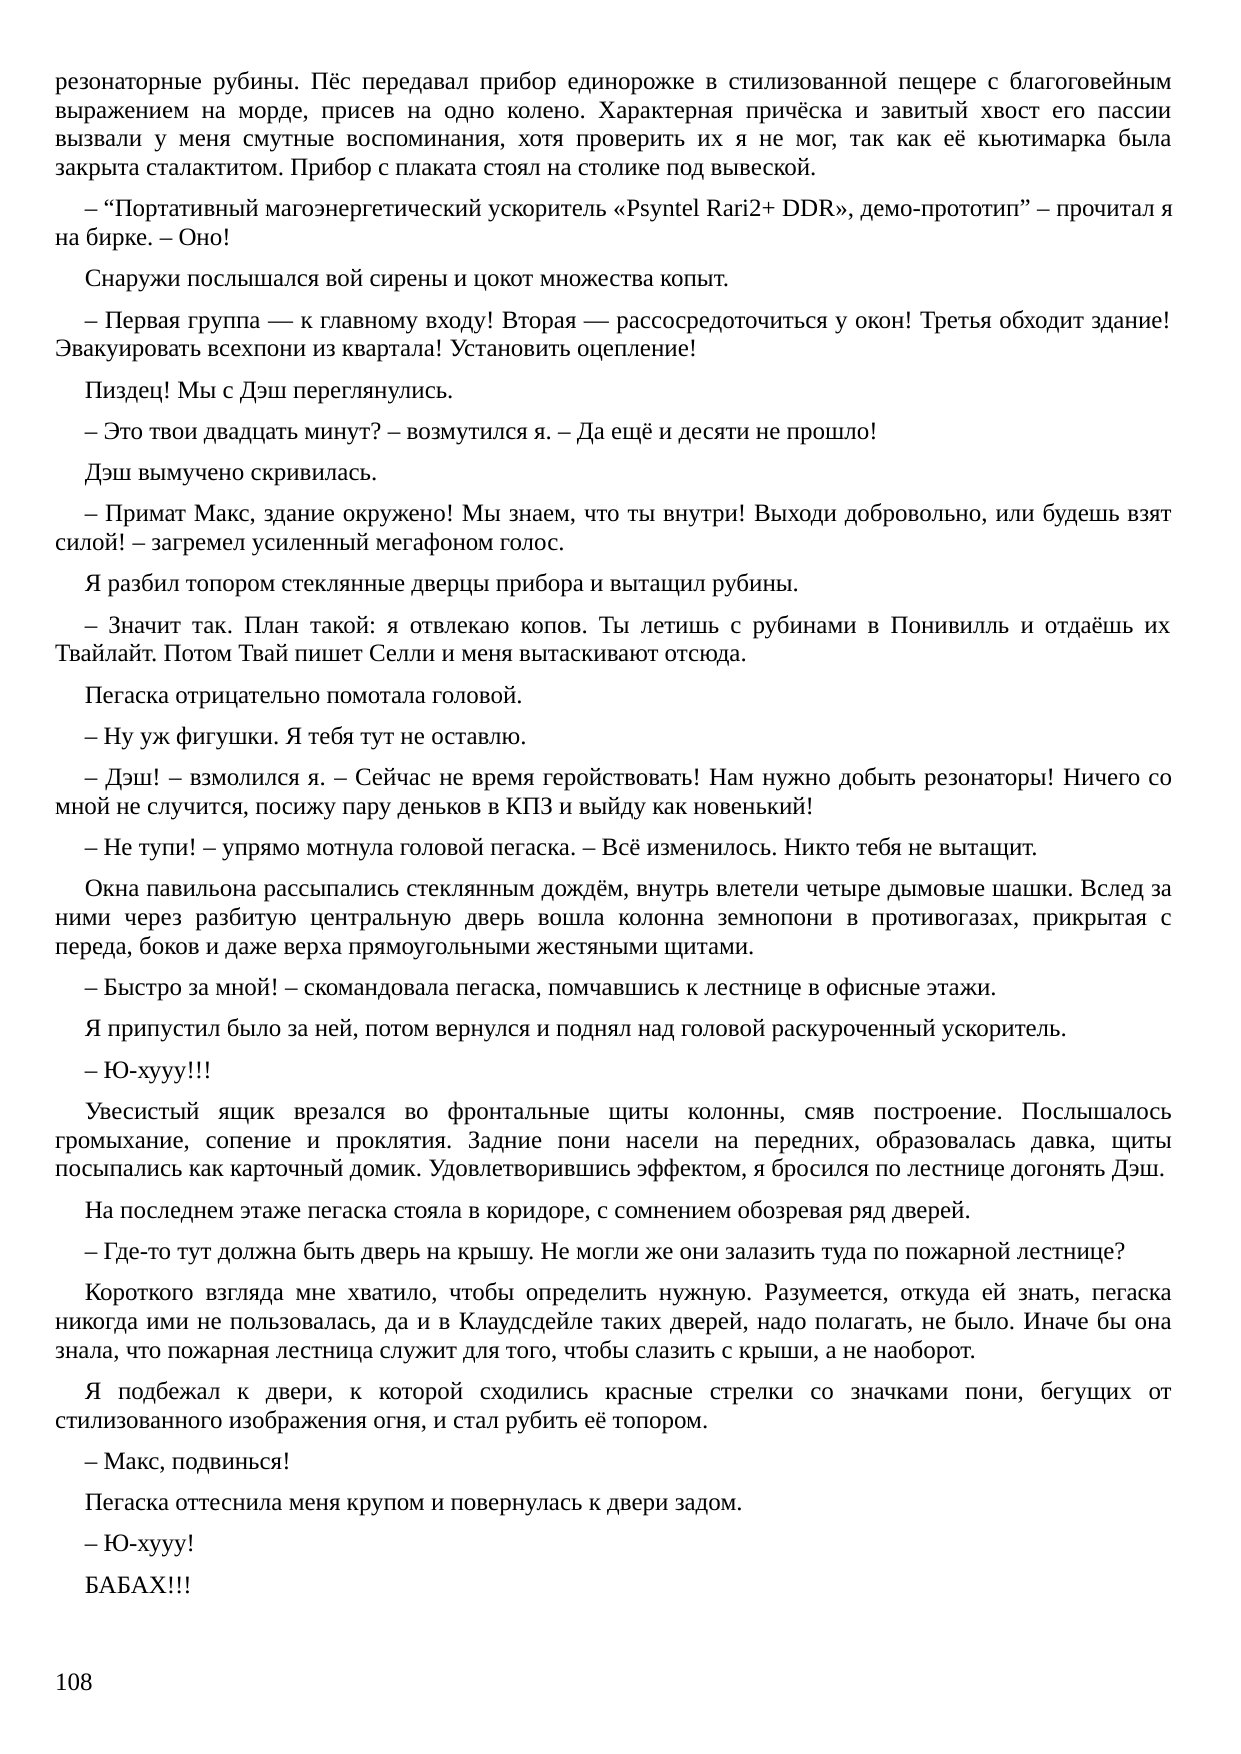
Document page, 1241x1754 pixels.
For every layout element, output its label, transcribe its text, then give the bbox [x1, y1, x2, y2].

text – Примат Макс, здание окружено! Мы знаем, что ты внутри! Выходи добровольно, или будешь взят силой! – загремел усиленный мегафоном голос. [55, 498, 1173, 556]
text Окна павильона рассыпались стеклянным дождём, внутрь влетели четыре дымовые шашки. Вслед за ними через разбитую центральную дверь вошла колонна земнопони в противогазах, прикрытая с переда, боков и даже верха прямоугольными жестяными щитами. [55, 873, 1173, 960]
text Дэш вымучено скривилась. [55, 457, 1173, 486]
text Снаружи послышался вой сирены и цокот множества копыт. [55, 263, 1173, 292]
text Я припустил было за ней, потом вернулся и поднял над головой раскуроченный ускоритель. [55, 1013, 1173, 1042]
text – Ну уж фигушки. Я тебя тут не оставлю. [55, 721, 1173, 750]
text – Не тупи! – упрямо мотнула головой пегаска. – Всё изменилось. Никто тебя не вытащит. [55, 832, 1173, 861]
text – Это твои двадцать минут? – возмутился я. – Да ещё и десяти не прошло! [55, 416, 1173, 445]
text Я разбил топором стеклянные дверцы прибора и вытащил рубины. [55, 568, 1173, 597]
text На последнем этаже пегаска стояла в коридоре, с сомнением обозревая ряд дверей. [55, 1195, 1173, 1223]
text – Ю-хууу!!! [55, 1055, 1173, 1083]
text БАБАХ!!! [55, 1570, 1173, 1598]
text – Ю-хууу! [55, 1528, 1173, 1557]
text Короткого взгляда мне хватило, чтобы определить нужную. Разумеется, откуда ей знать, пегаска никогда ими не пользовалась, да и в Клаудсдейле таких дверей, надо полагать, не было. Иначе бы она знала, что пожарная лестница служит для того, чтобы слазить с крыши, а не наоборот. [55, 1277, 1173, 1363]
text резонаторные рубины. Пёс передавал прибор единорожке в стилизованной пещере с благоговейным выражением на морде, присев на одно колено. Характерная причёска и завитый хвост его пассии вызвали у меня смутные воспоминания, хотя проверить их я не мог, так как её кьютимарка была закрыта сталактитом. Прибор с плаката стоял на столике под вывеской. [55, 66, 1173, 181]
text Я подбежал к двери, к которой сходились красные стрелки со значками пони, бегущих от стилизованного изображения огня, и стал рубить её топором. [55, 1376, 1173, 1433]
text – Дэш! – взмолился я. – Сейчас не время геройствовать! Нам нужно добыть резонаторы! Ничего со мной не случится, посижу пару деньков в КПЗ и выйду как новенький! [55, 762, 1173, 820]
text – Первая группа — к главному входу! Вторая — рассосредоточиться у окон! Третья обходит здание! Эвакуировать всехпони из квартала! Установить оцепление! [55, 305, 1173, 362]
text – “Портативный магоэнергетический ускоритель «Psyntel Rari2+ DDR», демо-прототип” – прочитал я на бирке. – Оно! [55, 193, 1173, 251]
text – Где-то тут должна быть дверь на крышу. Не могли же они залазить туда по пожарной лестнице? [55, 1236, 1173, 1265]
text – Быстро за мной! – скомандовала пегаска, помчавшись к лестнице в офисные этажи. [55, 972, 1173, 1001]
text Пиздец! Мы с Дэш переглянулись. [55, 375, 1173, 403]
text Пегаска оттеснила меня крупом и повернулась к двери задом. [55, 1487, 1173, 1516]
text – Значит так. План такой: я отвлекаю копов. Ты летишь с рубинами в Понивилль и отдаёшь их Твайлайт. Потом Твай пишет Селли и меня вытаскивают отсюда. [55, 610, 1173, 667]
text Пегаска отрицательно помотала головой. [55, 680, 1173, 708]
text – Макс, подвинься! [55, 1446, 1173, 1475]
text Увесистый ящик врезался во фронтальные щиты колонны, смяв построение. Послышалось громыхание, сопение и проклятия. Задние пони насели на передних, образовалась давка, щиты посыпались как карточный домик. Удовлетворившись эффектом, я бросился по лестнице догонять Дэш. [55, 1096, 1173, 1182]
